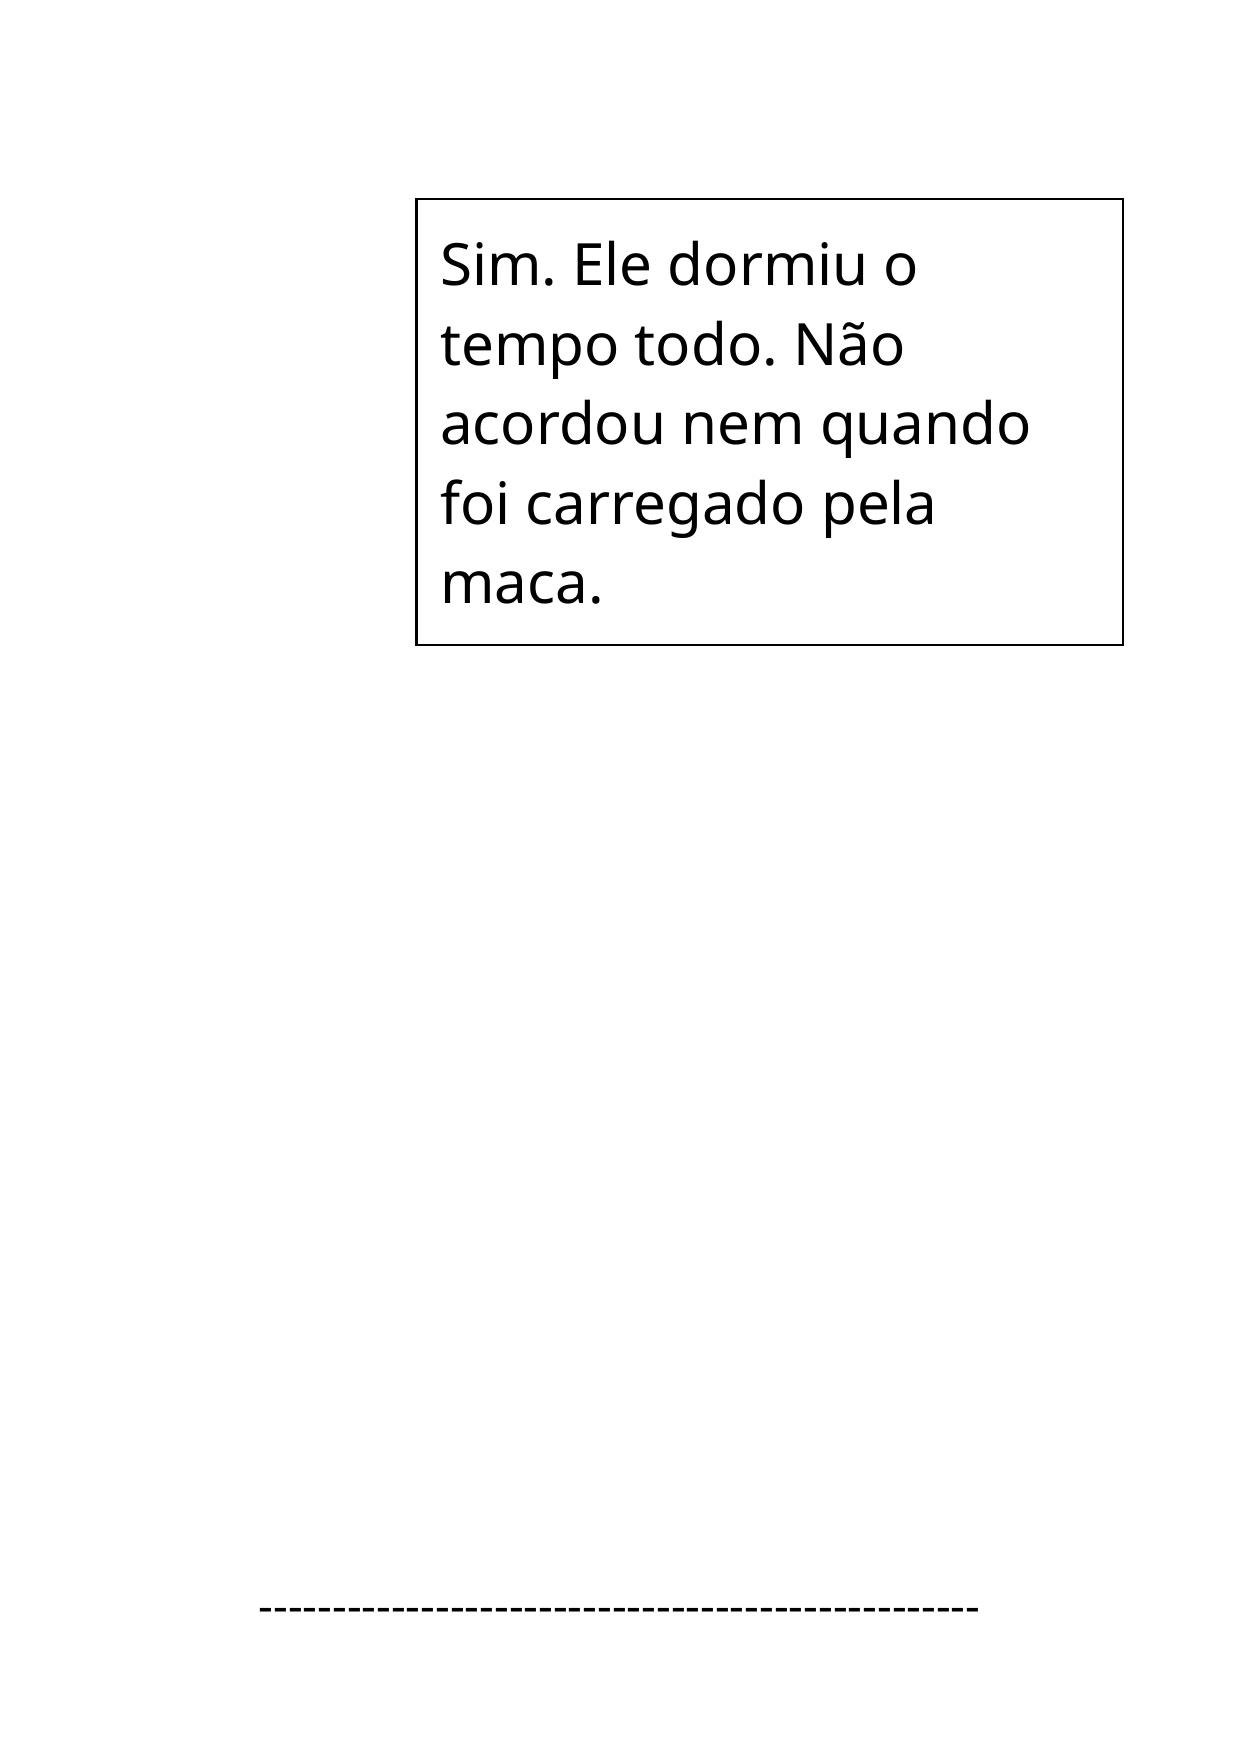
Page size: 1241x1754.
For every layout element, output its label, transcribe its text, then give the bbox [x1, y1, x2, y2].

table_header Sim. Ele dormiu o tempo todo. Não acordou nem quando foi carregado pela maca. [418, 200, 1122, 644]
